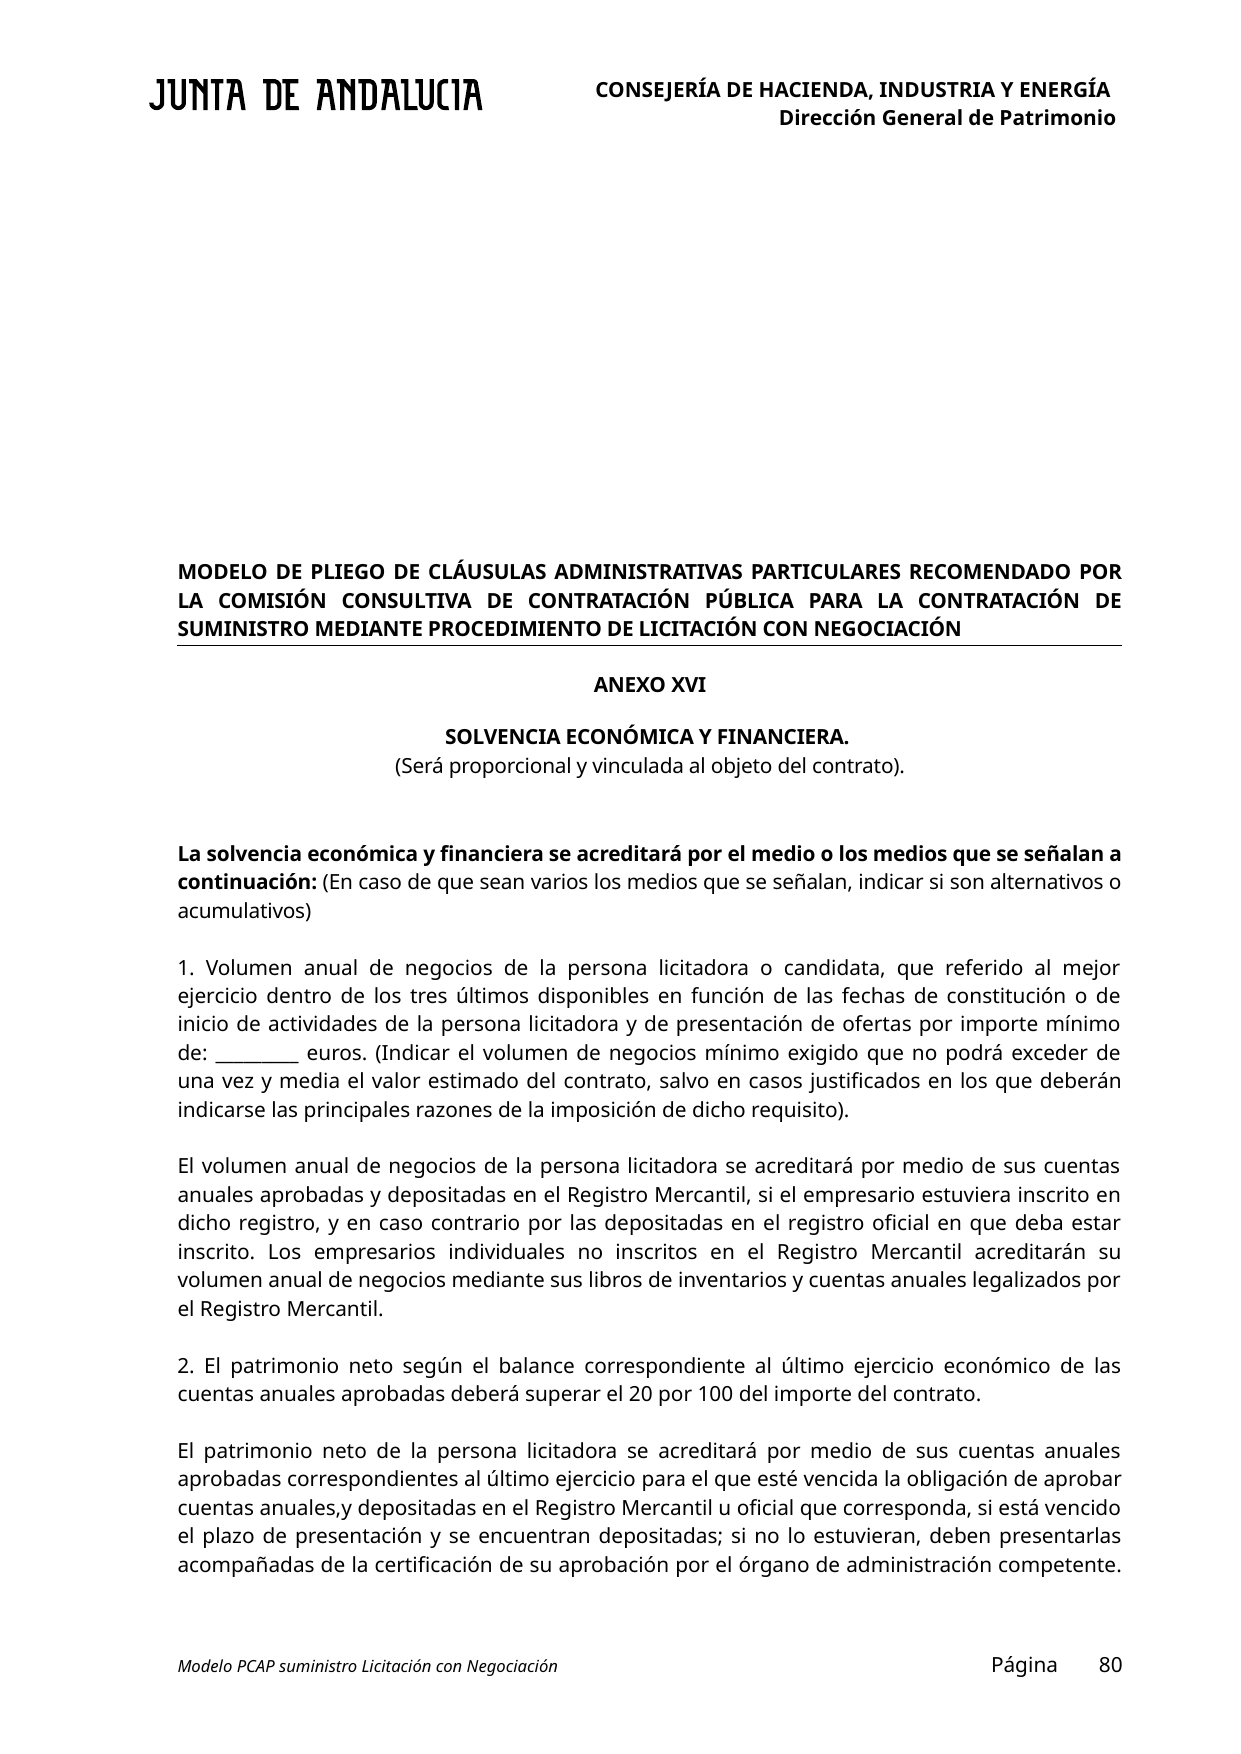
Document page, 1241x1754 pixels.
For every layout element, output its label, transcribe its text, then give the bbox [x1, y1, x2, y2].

text 2. El patrimonio neto según el balance correspondiente al último ejercicio económico de las cuentas anuales aprobadas deberá superar el 20 por 100 del importe del contrato. [177, 1351, 1122, 1408]
list MODELO DE PLIEGO DE CLÁUSULAS ADMINISTRATIVAS PARTICULARES RECOMENDADO POR LA COMISIÓN CONSULTIVA DE CONTRATACIÓN PÚBLICA PARA LA CONTRATACIÓN DE SUMINISTRO MEDIANTE PROCEDIMIENTO DE LICITACIÓN CON NEGOCIACIÓN [177, 557, 1122, 645]
text 1. Volumen anual de negocios de la persona licitadora o candidata, que referido al mejor ejercicio dentro de los tres últimos disponibles en función de las fechas de constitución o de inicio de actividades de la persona licitadora y de presentación de ofertas por importe mínimo de: _________ euros. (Indicar el volumen de negocios mínimo exigido que no podrá exceder de una vez y media el valor estimado del contrato, salvo en casos justificados en los que deberán indicarse las principales razones de la imposición de dicho requisito). [177, 953, 1122, 1123]
text (Será proporcional y vinculada al objeto del contrato). [177, 751, 1122, 779]
text El volumen anual de negocios de la persona licitadora se acreditará por medio de sus cuentas anuales aprobadas y depositadas en el Registro Mercantil, si el empresario estuviera inscrito en dicho registro, y en caso contrario por las depositadas en el registro oficial en que deba estar inscrito. Los empresarios individuales no inscritos en el Registro Mercantil acreditarán su volumen anual de negocios mediante sus libros de inventarios y cuentas anuales legalizados por el Registro Mercantil. [177, 1152, 1122, 1322]
text La solvencia económica y financiera se acreditará por el medio o los medios que se señalan a continuación: (En caso de que sean varios los medios que se señalan, indicar si son alternativos o acumulativos) [177, 839, 1122, 924]
text ANEXO XVI [177, 670, 1122, 698]
text El patrimonio neto de la persona licitadora se acreditará por medio de sus cuentas anuales aprobadas correspondientes al último ejercicio para el que esté vencida la obligación de aprobar cuentas anuales,y depositadas en el Registro Mercantil u oficial que corresponda, si está vencido el plazo de presentación y se encuentran depositadas; si no lo estuvieran, deben presentarlas acompañadas de la certificación de su aprobación por el órgano de administración competente. [177, 1436, 1122, 1578]
text SOLVENCIA ECONÓMICA Y FINANCIERA. [177, 722, 1122, 751]
